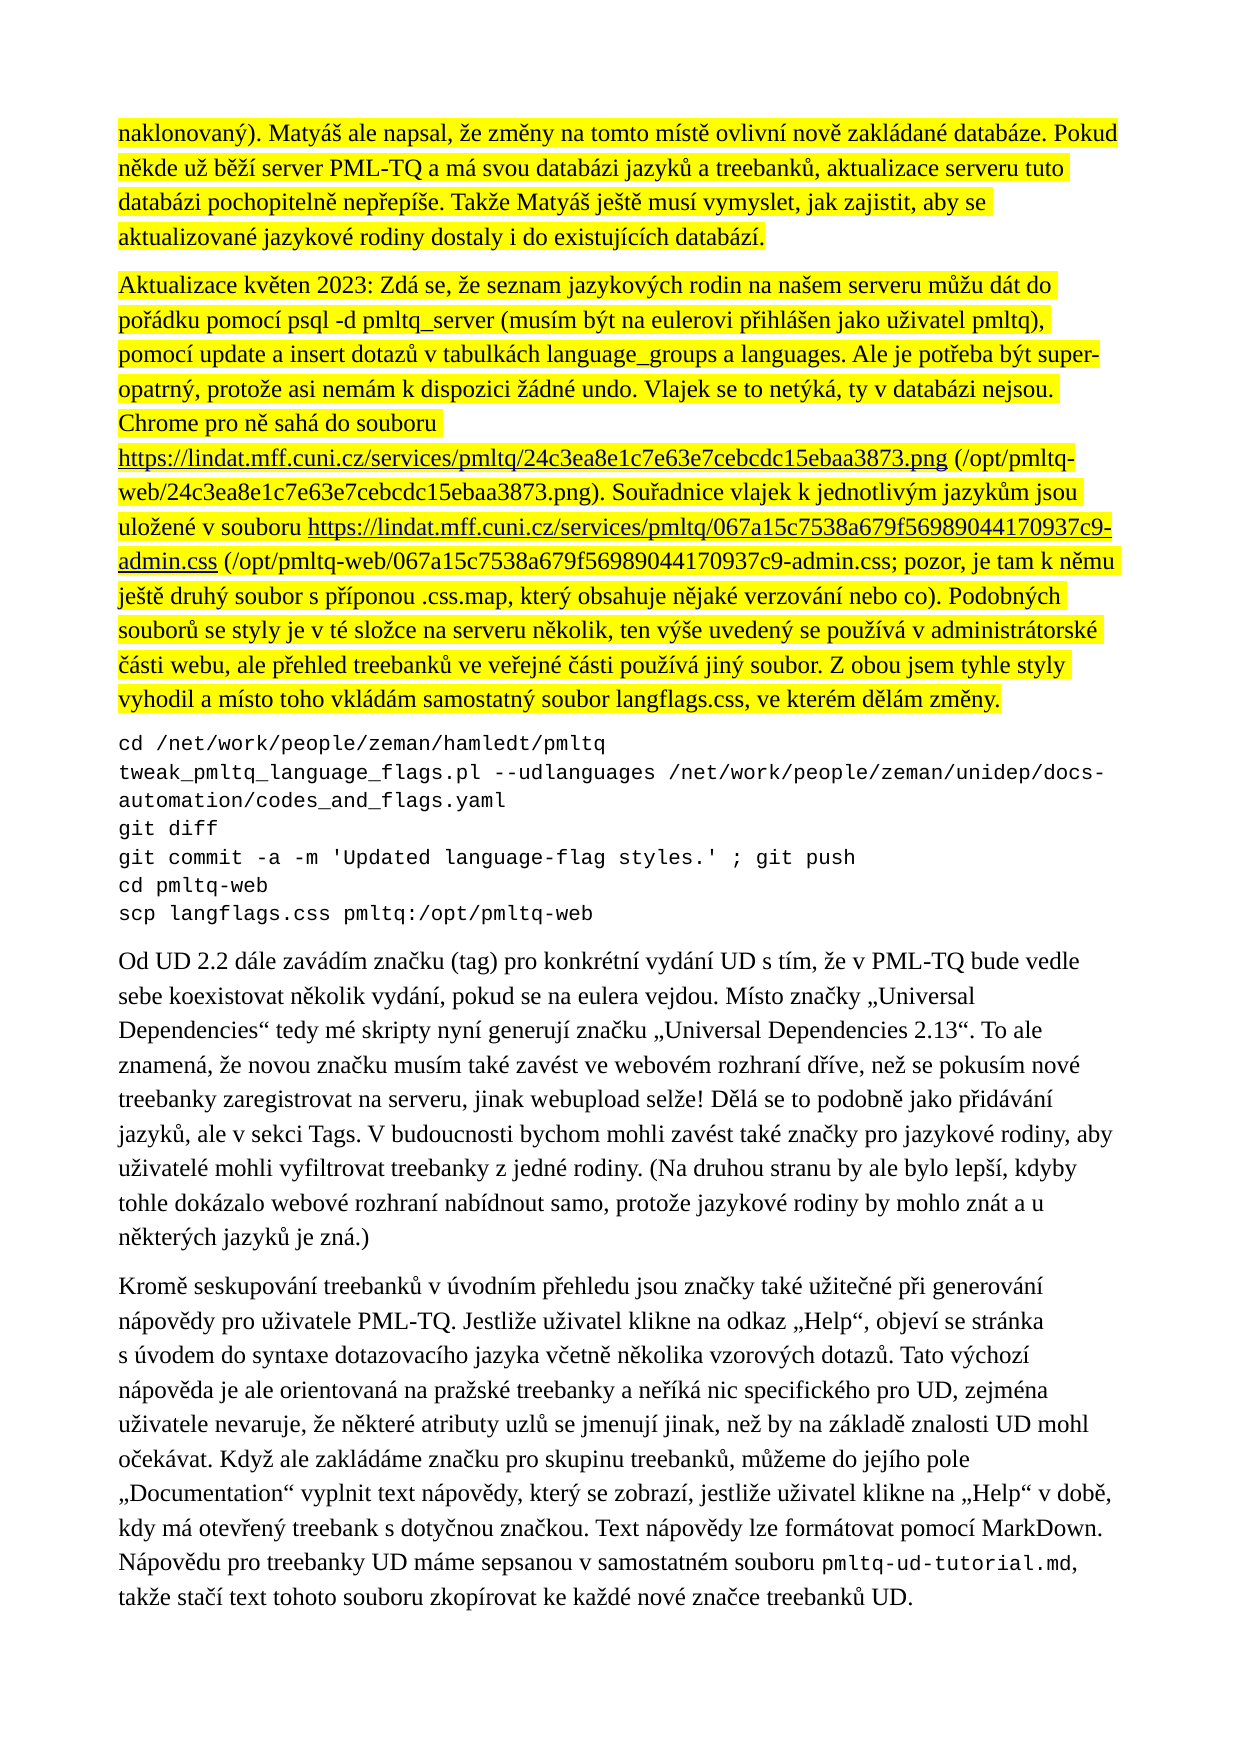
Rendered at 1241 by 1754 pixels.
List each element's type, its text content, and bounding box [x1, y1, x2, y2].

text Od UD 2.2 dále zavádím značku (tag) pro konkrétní vydání UD s tím, že v PML-TQ bude vedle sebe koexistovat několik vydání, pokud se na eulera vejdou. Místo značky „Universal Dependencies“ tedy mé skripty nyní generují značku „Universal Dependencies 2.13“. To ale znamená, že novou značku musím také zavést ve webovém rozhraní dříve, než se pokusím nové treebanky zaregistrovat na serveru, jinak webupload selže! Dělá se to podobně jako přidávání jazyků, ale v sekci Tags. V budoucnosti bychom mohli zavést také značky pro jazykové rodiny, aby uživatelé mohli vyfiltrovat treebanky z jedné rodiny. (Na druhou stranu by ale bylo lepší, kdyby tohle dokázalo webové rozhraní nabídnout samo, protože jazykové rodiny by mohlo znát a u některých jazyků je zná.) [118, 946, 1122, 1251]
text Aktualizace květen 2023: Zdá se, že seznam jazykových rodin na našem serveru můžu dát do pořádku pomocí psql -d pmltq_server (musím být na eulerovi přihlášen jako uživatel pmltq), pomocí update a insert dotazů v tabulkách language_groups a languages. Ale je potřeba být super-opatrný, protože asi nemám k dispozici žádné undo. Vlajek se to netýká, ty v databázi nejsou. Chrome pro ně sahá do souboru https://lindat.mff.cuni.cz/services/pmltq/24c3ea8e1c7e63e7cebcdc15ebaa3873.png (/opt/pmltq-web/24c3ea8e1c7e63e7cebcdc15ebaa3873.png). Souřadnice vlajek k jednotlivým jazykům jsou uložené v souboru https://lindat.mff.cuni.cz/services/pmltq/067a15c7538a679f56989044170937c9-admin.css (/opt/pmltq-web/067a15c7538a679f56989044170937c9-admin.css; pozor, je tam k němu ještě druhý soubor s příponou .css.map, který obsahuje nějaké verzování nebo co). Podobných souborů se styly je v té složce na serveru několik, ten výše uvedený se používá v administrátorské části webu, ale přehled treebanků ve veřejné části používá jiný soubor. Z obou jsem tyhle styly vyhodil a místo toho vkládám samostatný soubor langflags.css, ve kterém dělám změny. [118, 271, 1122, 713]
text cd /net/work/people/zeman/hamledt/pmltq tweak_pmltq_language_flags.pl --udlanguages /net/work/people/zeman/unidep/docs-automation/codes_and_flags.yaml git diff git commit -a -m 'Updated language-flag styles.' ; git push cd pmltq-web scp langflags.css pmltq:/opt/pmltq-web [118, 733, 1122, 927]
text Kromě seskupování treebanků v úvodním přehledu jsou značky také užitečné při generování nápovědy pro uživatele PML-TQ. Jestliže uživatel klikne na odkaz „Help“, objeví se stránka s úvodem do syntaxe dotazovacího jazyka včetně několika vzorových dotazů. Tato výchozí nápověda je ale orientovaná na pražské treebanky a neříká nic specifického pro UD, zejména uživatele nevaruje, že některé atributy uzlů se jmenují jinak, než by na základě znalosti UD mohl očekávat. Když ale zakládáme značku pro skupinu treebanků, můžeme do jejího pole „Documentation“ vyplnit text nápovědy, který se zobrazí, jestliže uživatel klikne na „Help“ v době, kdy má otevřený treebank s dotyčnou značkou. Text nápovědy lze formátovat pomocí MarkDown. Nápovědu pro treebanky UD máme sepsanou v samostatném souboru pmltq-ud-tutorial.md, takže stačí text tohoto souboru zkopírovat ke každé nové značce treebanků UD. [118, 1271, 1122, 1611]
text naklonovaný). Matyáš ale napsal, že změny na tomto místě ovlivní nově zakládané databáze. Pokud někde už běží server PML-TQ a má svou databázi jazyků a treebanků, aktualizace serveru tuto databázi pochopitelně nepřepíše. Takže Matyáš ještě musí vymyslet, jak zajistit, aby se aktualizované jazykové rodiny dostaly i do existujících databází. [118, 118, 1122, 250]
